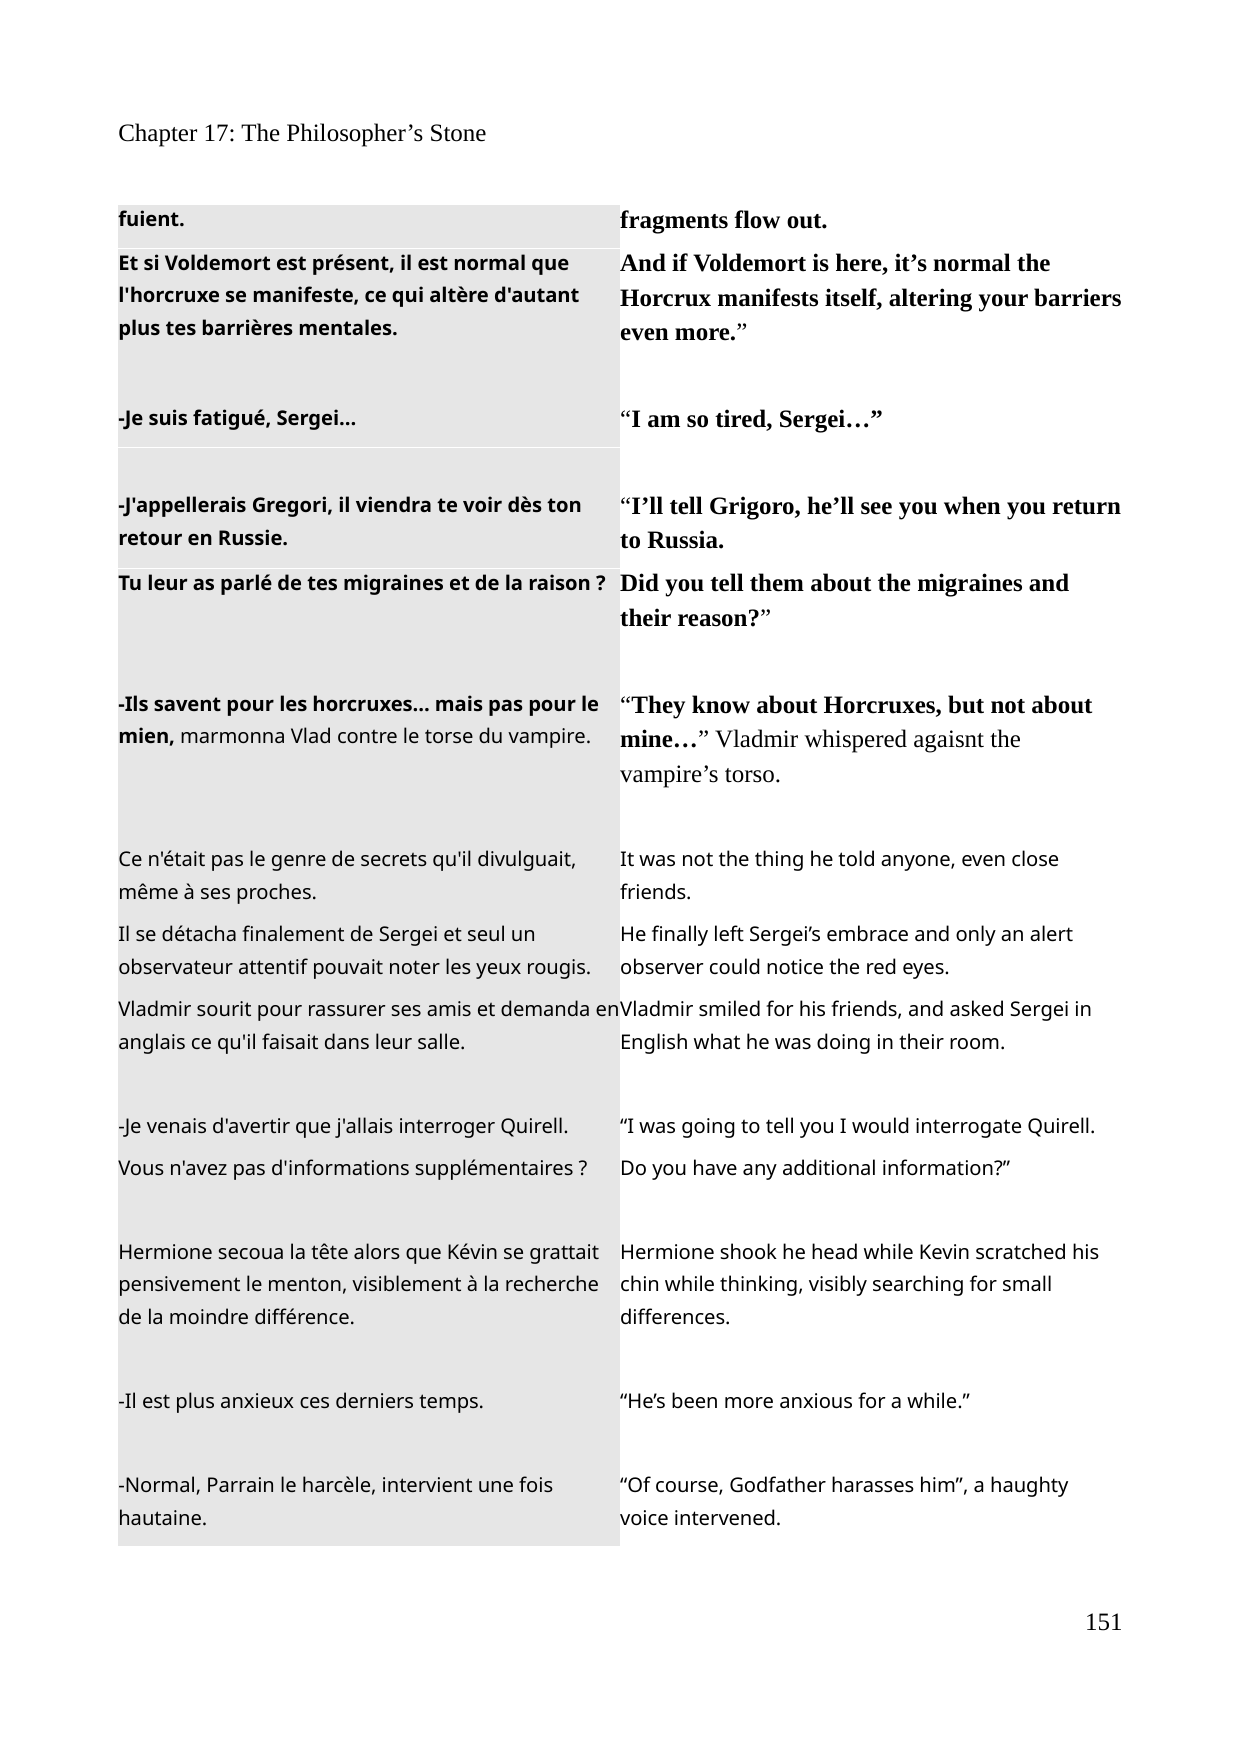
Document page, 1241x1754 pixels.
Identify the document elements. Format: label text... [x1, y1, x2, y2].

table_cell Vous n'avez pas d'informations supplémentaires ? [118, 1154, 620, 1196]
table_cell Ce n'était pas le genre de secrets qu'il divulguait, même à ses proches. [118, 845, 620, 920]
table_cell [620, 1070, 1122, 1112]
table_cell -Ils savent pour les horcruxes… mais pas pour le mien, marmonna Vlad contre le torse du vampire. [118, 690, 620, 802]
table_cell Vladmir smiled for his friends, and asked Sergei in English what he was doing in their room. [620, 995, 1122, 1070]
table_cell fragments flow out. [620, 205, 1122, 248]
table_cell fuient. [118, 205, 620, 248]
table_cell [620, 802, 1122, 845]
table_cell [620, 361, 1122, 404]
table_cell [118, 361, 620, 404]
table_cell It was not the thing he told anyone, even close friends. [620, 845, 1122, 920]
table_cell Hermione shook he head while Kevin scratched his chin while thinking, visibly searching for small differences. [620, 1238, 1122, 1345]
table_cell [118, 802, 620, 845]
table_cell [118, 1070, 620, 1112]
table_cell “I’ll tell Grigoro, he’ll see you when you return to Russia. [620, 491, 1122, 568]
table_cell Hermione secoua la tête alors que Kévin se grattait pensivement le menton, visiblement à la recherche de la moindre différence. [118, 1238, 620, 1345]
table_cell [118, 1345, 620, 1387]
table_cell [620, 1196, 1122, 1238]
table_cell [118, 448, 620, 491]
table_cell [620, 1345, 1122, 1387]
table_cell “I was going to tell you I would interrogate Quirell. [620, 1112, 1122, 1154]
table_cell Vladmir sourit pour rassurer ses amis et demanda en anglais ce qu'il faisait dans leur salle. [118, 995, 620, 1070]
table_cell [118, 646, 620, 690]
table_cell -Normal, Parrain le harcèle, intervient une fois hautaine. [118, 1471, 620, 1546]
table_cell Il se détacha finalement de Sergei et seul un observateur attentif pouvait noter les yeux rougis. [118, 920, 620, 995]
table_cell [620, 646, 1122, 690]
table_cell And if Voldemort is here, it’s normal the Horcrux manifests itself, altering your barriers even more.” [620, 249, 1122, 361]
table_cell [620, 1429, 1122, 1471]
table_cell [620, 448, 1122, 491]
table_cell -Je venais d'avertir que j'allais interroger Quirell. [118, 1112, 620, 1154]
table_cell Et si Voldemort est présent, il est normal que l'horcruxe se manifeste, ce qui altère d'autant plus tes barrières mentales. [118, 249, 620, 361]
table_cell [118, 1196, 620, 1238]
table_cell [118, 1429, 620, 1471]
table_cell “They know about Horcruxes, but not about mine…” Vladmir whispered agaisnt the vampire’s torso. [620, 690, 1122, 802]
table_cell -Je suis fatigué, Sergei… [118, 404, 620, 447]
table_cell Do you have any additional information?” [620, 1154, 1122, 1196]
table_cell Tu leur as parlé de tes migraines et de la raison ? [118, 569, 620, 646]
table_cell “I am so tired, Sergei…” [620, 404, 1122, 447]
table_cell -J'appellerais Gregori, il viendra te voir dès ton retour en Russie. [118, 491, 620, 568]
table_cell “Of course, Godfather harasses him”, a haughty voice intervened. [620, 1471, 1122, 1546]
table_cell -Il est plus anxieux ces derniers temps. [118, 1387, 620, 1429]
table_cell “He’s been more anxious for a while.” [620, 1387, 1122, 1429]
table_cell He finally left Sergei’s embrace and only an alert observer could notice the red eyes. [620, 920, 1122, 995]
table_cell Did you tell them about the migraines and their reason?” [620, 569, 1122, 646]
